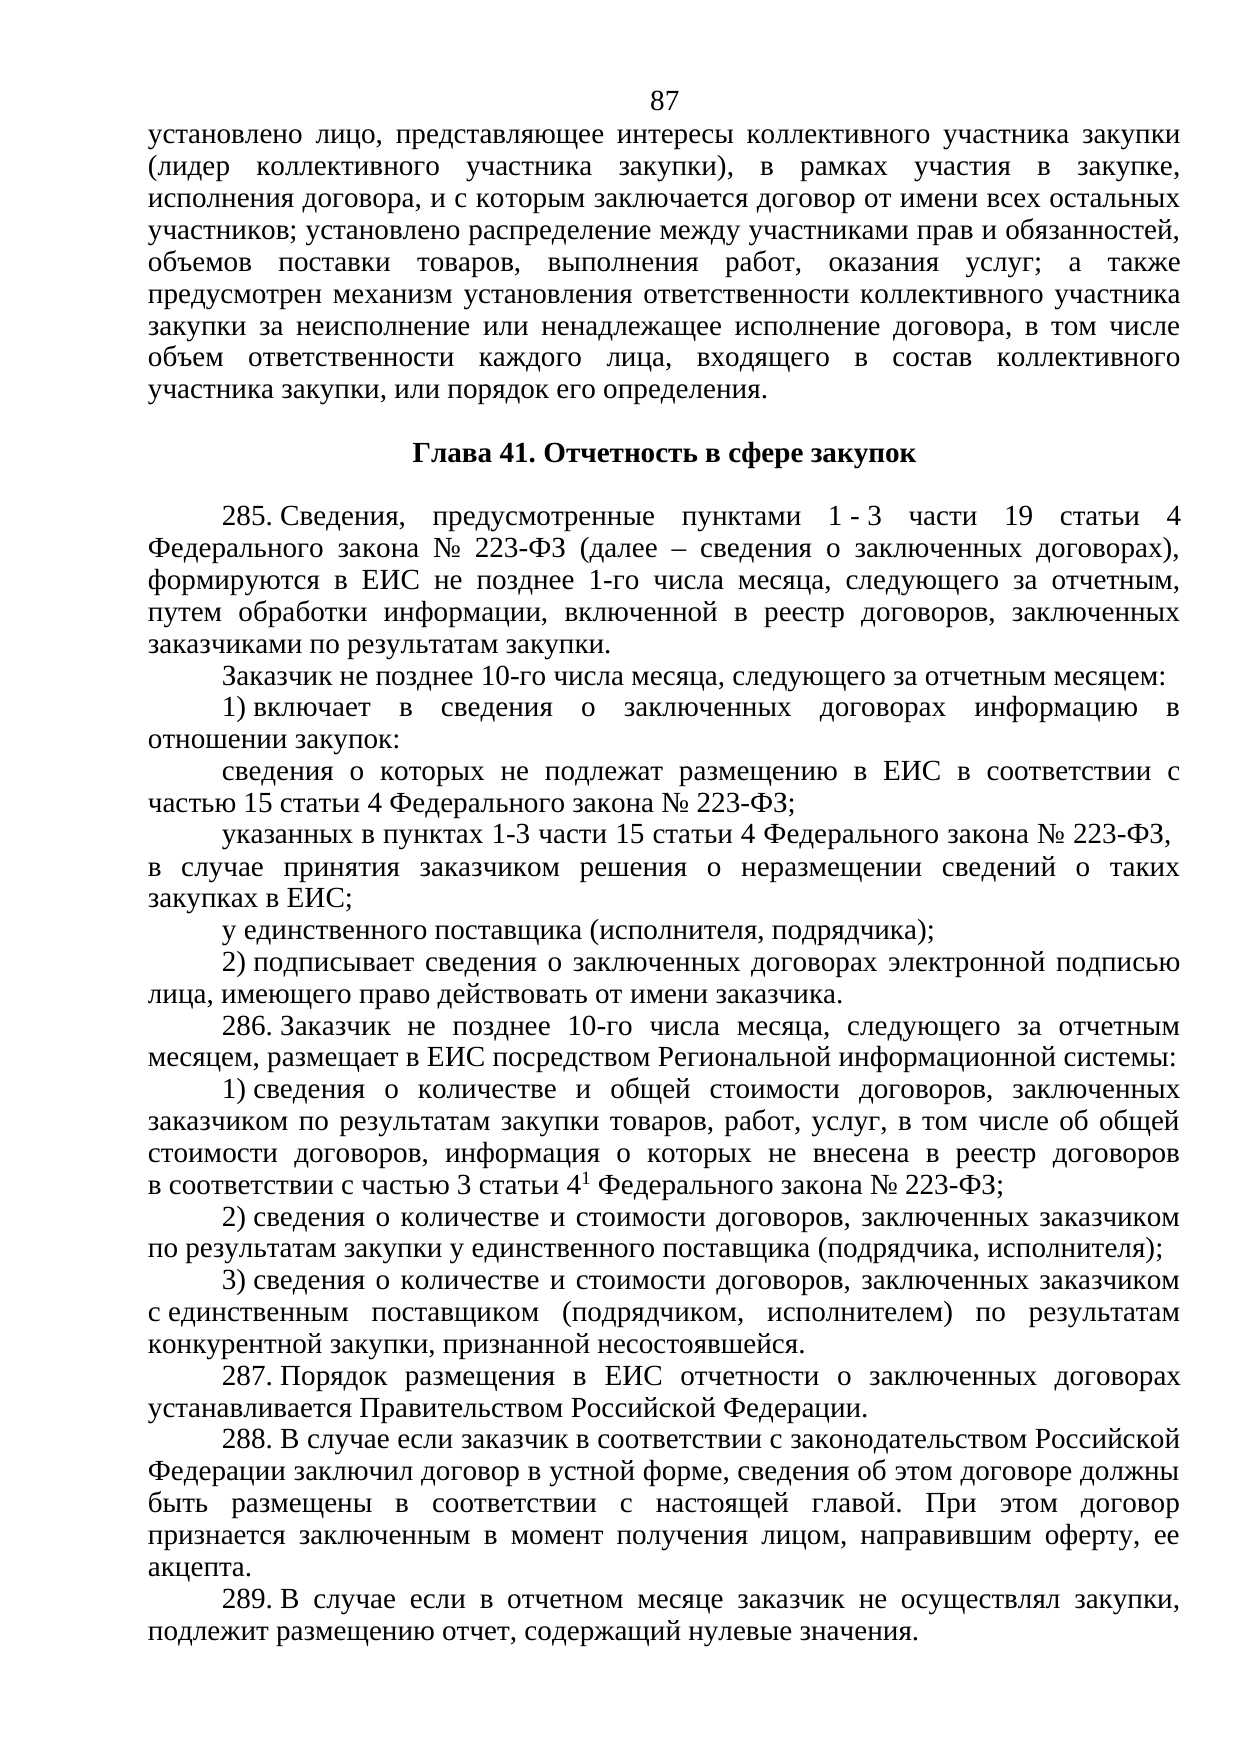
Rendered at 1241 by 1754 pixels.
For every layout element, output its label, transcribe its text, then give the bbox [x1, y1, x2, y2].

text 289. В случае если в отчетном месяце заказчик не осуществлял закупки, подлежит размещению отчет, содержащий нулевые значения. [148, 1583, 1181, 1646]
text сведения о которых не подлежат размещению в ЕИС в соответствии с частью 15 статьи 4 Федерального закона № 223-ФЗ; [148, 755, 1181, 818]
text установлено лицо, представляющее интересы коллективного участника закупки (лидер коллективного участника закупки), в рамках участия в закупке, исполнения договора, и с которым заключается договор от имени всех остальных участников; установлено распределение между участниками прав и обязанностей, объемов поставки товаров, выполнения работ, оказания услуг; а также предусмотрен механизм установления ответственности коллективного участника закупки за неисполнение или ненадлежащее исполнение договора, в том числе объем ответственности каждого лица, входящего в состав коллективного участника закупки, или порядок его определения. [148, 118, 1181, 405]
text 285. Сведения, предусмотренные пунктами 1 - 3 части 19 статьи 4 Федерального закона № 223-ФЗ (далее – сведения о заключенных договорах), формируются в ЕИС не позднее 1-го числа месяца, следующего за отчетным, путем обработки информации, включенной в реестр договоров, заключенных заказчиками по результатам закупки. [148, 500, 1181, 659]
text 2) сведения о количестве и стоимости договоров, заключенных заказчиком по результатам закупки у единственного поставщика (подрядчика, исполнителя); [148, 1201, 1181, 1264]
text 286. Заказчик не позднее 10-го числа месяца, следующего за отчетным месяцем, размещает в ЕИС посредством Региональной информационной системы: [148, 1009, 1181, 1073]
text Заказчик не позднее 10-го числа месяца, следующего за отчетным месяцем: [148, 659, 1181, 691]
text у единственного поставщика (исполнителя, подрядчика); [148, 914, 1181, 946]
text 288. В случае если заказчик в соответствии с законодательством Российской Федерации заключил договор в устной форме, сведения об этом договоре должны быть размещены в соответствии с настоящей главой. При этом договор признается заключенным в момент получения лицом, направившим оферту, ее акцепта. [148, 1423, 1181, 1583]
text 3) сведения о количестве и стоимости договоров, заключенных заказчиком с единственным поставщиком (подрядчиком, исполнителем) по результатам конкурентной закупки, признанной несостоявшейся. [148, 1264, 1181, 1360]
text 1) включает в сведения о заключенных договорах информацию в отношении закупок: [148, 691, 1181, 755]
text 2) подписывает сведения о заключенных договорах электронной подписью лица, имеющего право действовать от имени заказчика. [148, 946, 1181, 1009]
text Глава 41. Отчетность в сфере закупок [148, 437, 1181, 468]
text 287. Порядок размещения в ЕИС отчетности о заключенных договорах устанавливается Правительством Российской Федерации. [148, 1360, 1181, 1423]
text 1) сведения о количестве и общей стоимости договоров, заключенных заказчиком по результатам закупки товаров, работ, услуг, в том числе об общей стоимости договоров, информация о которых не внесена в реестр договоров в соответствии с частью 3 статьи 41 Федерального закона № 223-ФЗ; [148, 1073, 1181, 1201]
text указанных в пунктах 1-3 части 15 статьи 4 Федерального закона № 223-ФЗ, в случае принятия заказчиком решения о неразмещении сведений о таких закупках в ЕИС; [148, 818, 1181, 914]
